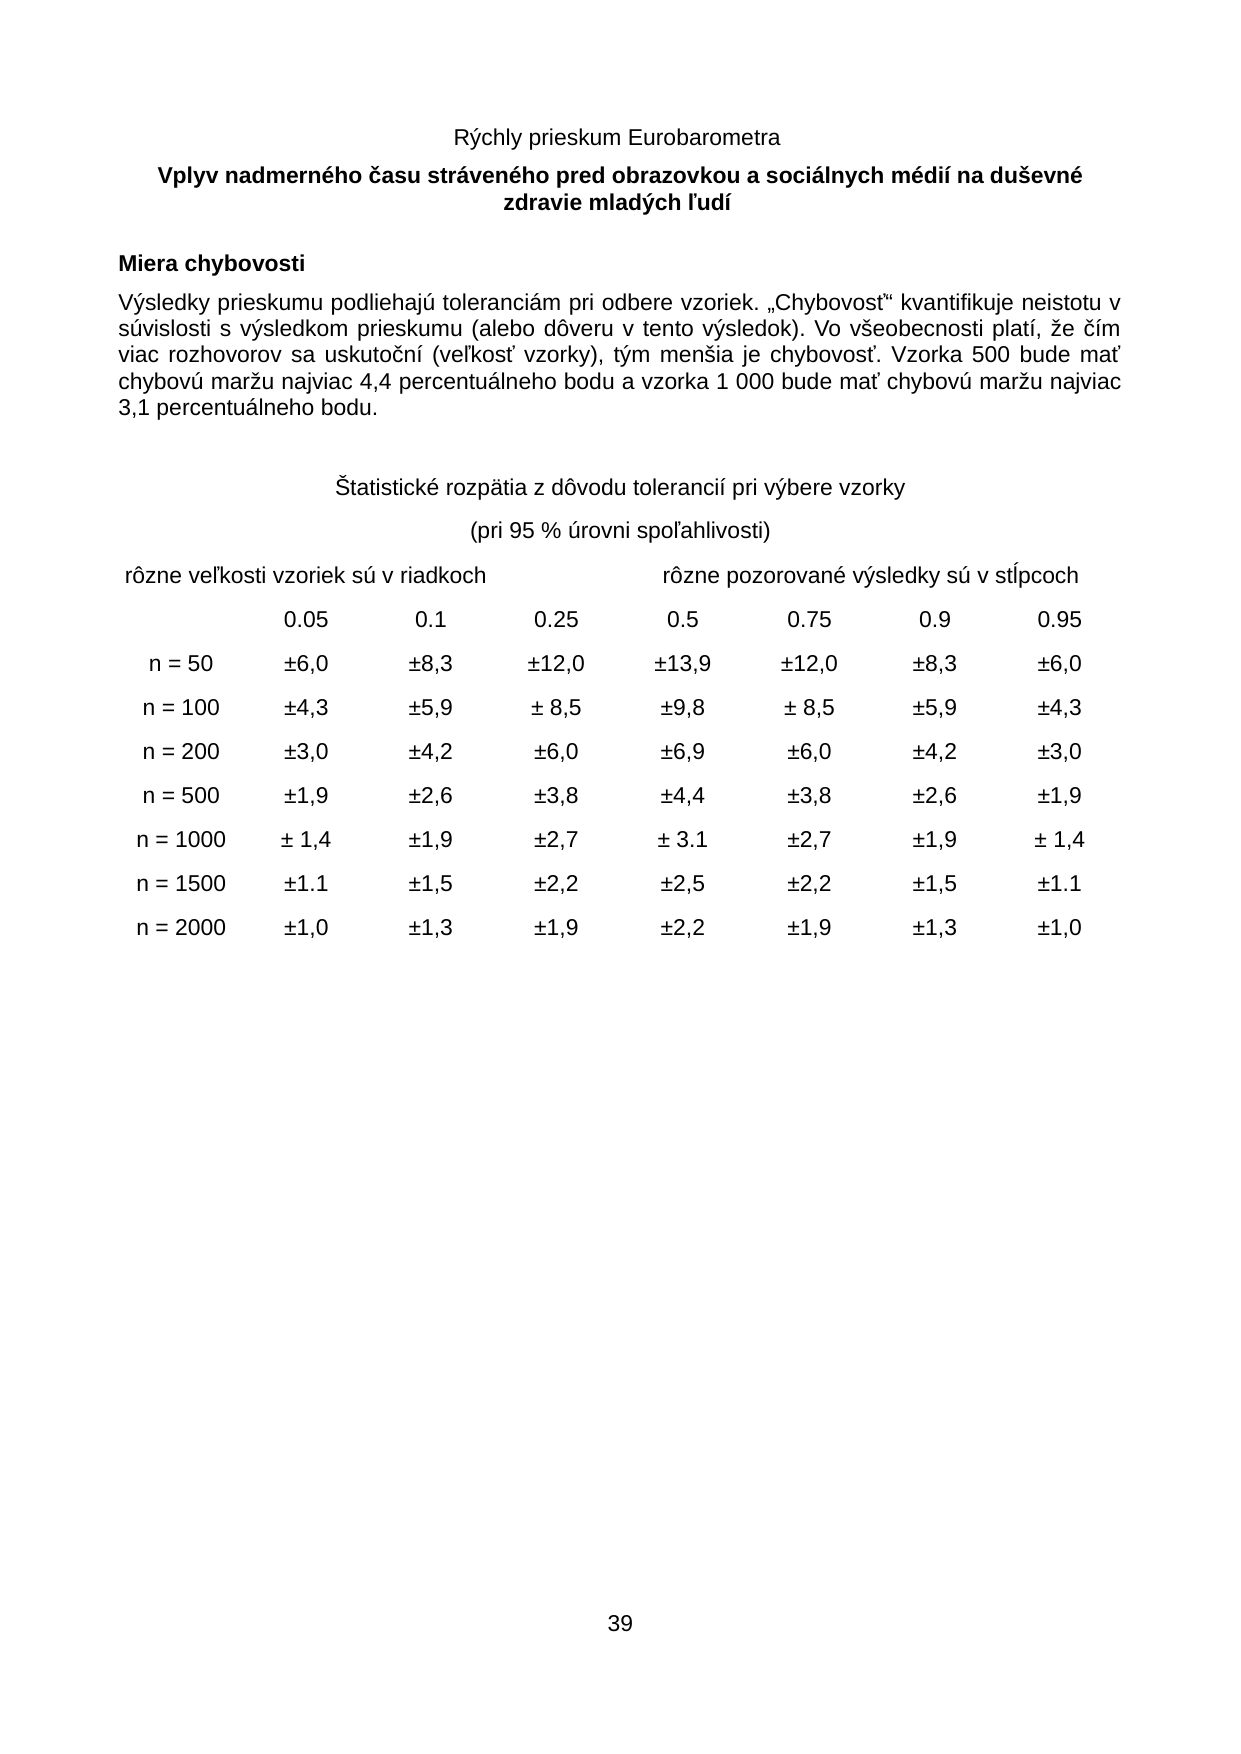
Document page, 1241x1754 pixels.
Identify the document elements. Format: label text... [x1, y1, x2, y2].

table_cell ±8,3 [368, 641, 493, 685]
table_cell ±6,0 [244, 641, 368, 685]
table_cell ±3,8 [493, 773, 619, 817]
table_cell ±2,6 [368, 773, 493, 817]
table_cell ±2,2 [619, 905, 746, 949]
table_cell ±8,3 [873, 641, 997, 685]
table_cell ±1,0 [997, 905, 1122, 949]
table_cell (pri 95 % úrovni spoľahlivosti) [118, 509, 1122, 553]
table_cell ±1.1 [244, 861, 368, 905]
table_cell [118, 597, 244, 641]
table_cell ±5,9 [873, 685, 997, 729]
table_cell ±1,3 [873, 905, 997, 949]
table_cell ±6,9 [619, 729, 746, 773]
table_cell ± 8,5 [746, 685, 872, 729]
table_cell ±1,9 [746, 905, 872, 949]
table_cell ±4,3 [244, 685, 368, 729]
table_cell ±12,0 [493, 641, 619, 685]
table_cell rôzne pozorované výsledky sú v stĺpcoch [619, 553, 1122, 597]
table_cell ±2,2 [746, 861, 872, 905]
table_cell ±1,9 [368, 817, 493, 861]
table_cell 0,75 [746, 597, 872, 641]
table_cell ±4,3 [997, 685, 1122, 729]
table_cell 0,1 [368, 597, 493, 641]
text Miera chybovosti [118, 250, 1122, 277]
table_cell ±6,0 [493, 729, 619, 773]
table_cell n = 100 [118, 685, 244, 729]
table_cell ±9,8 [619, 685, 746, 729]
table_cell 0,95 [997, 597, 1122, 641]
table_cell ±1,5 [368, 861, 493, 905]
table_cell 0,05 [244, 597, 368, 641]
table_cell ±2,5 [619, 861, 746, 905]
table_cell ±3,0 [997, 729, 1122, 773]
table_cell ±12,0 [746, 641, 872, 685]
table_cell ±2,6 [873, 773, 997, 817]
table_cell ±1,0 [244, 905, 368, 949]
table_cell 0,25 [493, 597, 619, 641]
table_cell ±2,7 [493, 817, 619, 861]
table_cell ±4,2 [368, 729, 493, 773]
table_cell ±1,5 [873, 861, 997, 905]
table_cell ±3,8 [746, 773, 872, 817]
table_cell ± 1,4 [244, 817, 368, 861]
table_cell ±6,0 [997, 641, 1122, 685]
table_cell ±13,9 [619, 641, 746, 685]
table_cell ±4,4 [619, 773, 746, 817]
table_cell ±2,2 [493, 861, 619, 905]
table_cell n = 1000 [118, 817, 244, 861]
table_cell n = 2000 [118, 905, 244, 949]
table_cell ±2,7 [746, 817, 872, 861]
table_cell ± 1,4 [997, 817, 1122, 861]
table_cell n = 1500 [118, 861, 244, 905]
table_cell ±1,3 [368, 905, 493, 949]
table_cell ±3,0 [244, 729, 368, 773]
table_cell ±6,0 [746, 729, 872, 773]
table_cell ±1,9 [997, 773, 1122, 817]
table_cell n = 50 [118, 641, 244, 685]
table_cell ± 3.1 [619, 817, 746, 861]
table_cell [493, 553, 619, 597]
table_cell ±1,9 [493, 905, 619, 949]
text Výsledky prieskumu podliehajú toleranciám pri odbere vzoriek. „Chybovosť“ kvantifikuje neistotu v súvislosti s výsledkom prieskumu (alebo dôveru v tento výsledok). Vo všeobecnosti platí, že čím viac rozhovorov sa uskutoční (veľkosť vzorky), tým menšia je chybovosť. Vzorka 500 bude mať chybovú maržu najviac 4,4 percentuálneho bodu a vzorka 1 000 bude mať chybovú maržu najviac 3,1 percentuálneho bodu. [118, 289, 1122, 420]
table_cell ±5,9 [368, 685, 493, 729]
table_header Štatistické rozpätia z dôvodu tolerancií pri výbere vzorky [118, 465, 1122, 509]
table_cell rôzne veľkosti vzoriek sú v riadkoch [118, 553, 493, 597]
table_cell 0,9 [873, 597, 997, 641]
table_cell ± 8,5 [493, 685, 619, 729]
table_cell ±1.1 [997, 861, 1122, 905]
table_cell n = 200 [118, 729, 244, 773]
table_cell 0,5 [619, 597, 746, 641]
table_cell n = 500 [118, 773, 244, 817]
table_cell ±1,9 [873, 817, 997, 861]
table_cell ±1,9 [244, 773, 368, 817]
table_cell ±4,2 [873, 729, 997, 773]
